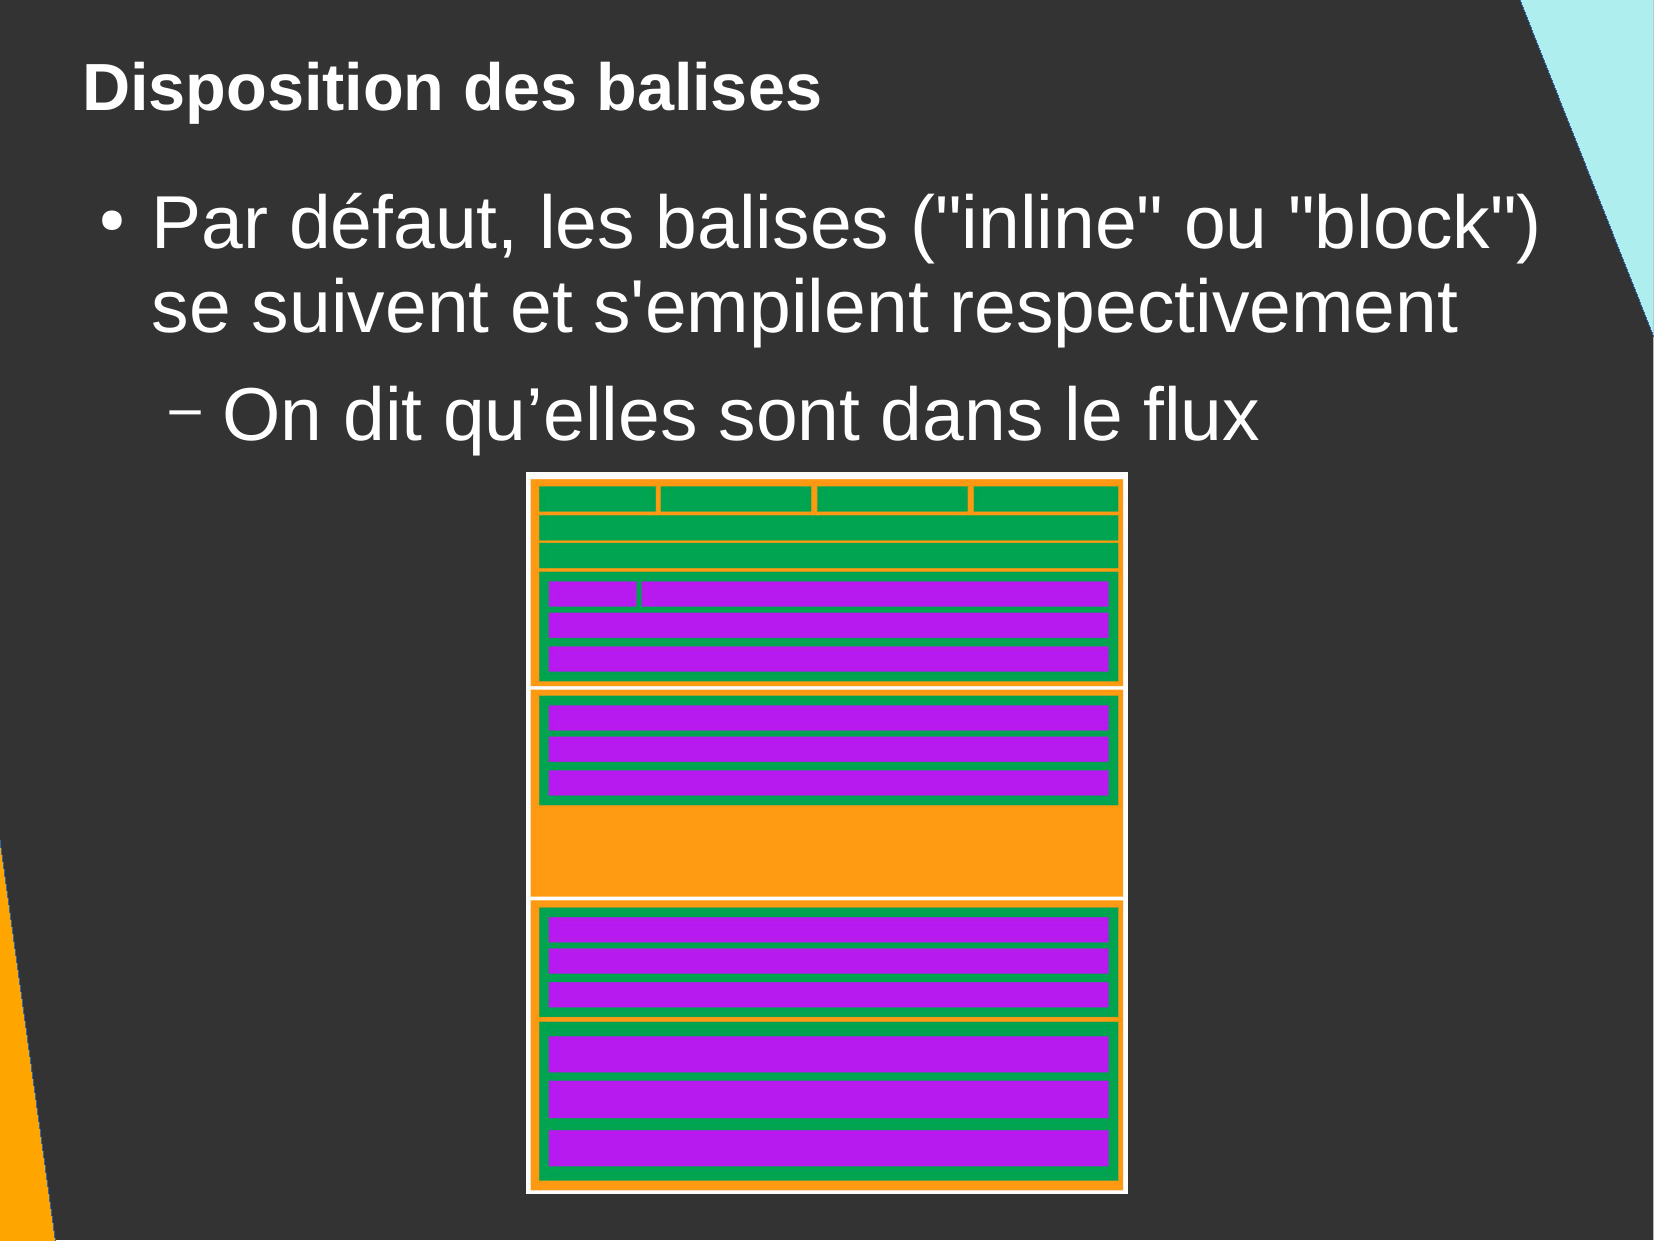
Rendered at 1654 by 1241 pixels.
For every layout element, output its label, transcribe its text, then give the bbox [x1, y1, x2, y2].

title Disposition des balises [82, 49, 1571, 130]
picture [526, 472, 1128, 1194]
text_box [1520, 0, 1654, 337]
list Par défaut, les balises ("inline" ou "block") se suivent et s'empilent respectivement On dit qu’elles sont dans le flux [80, 180, 1620, 544]
text_box [0, 839, 56, 1241]
